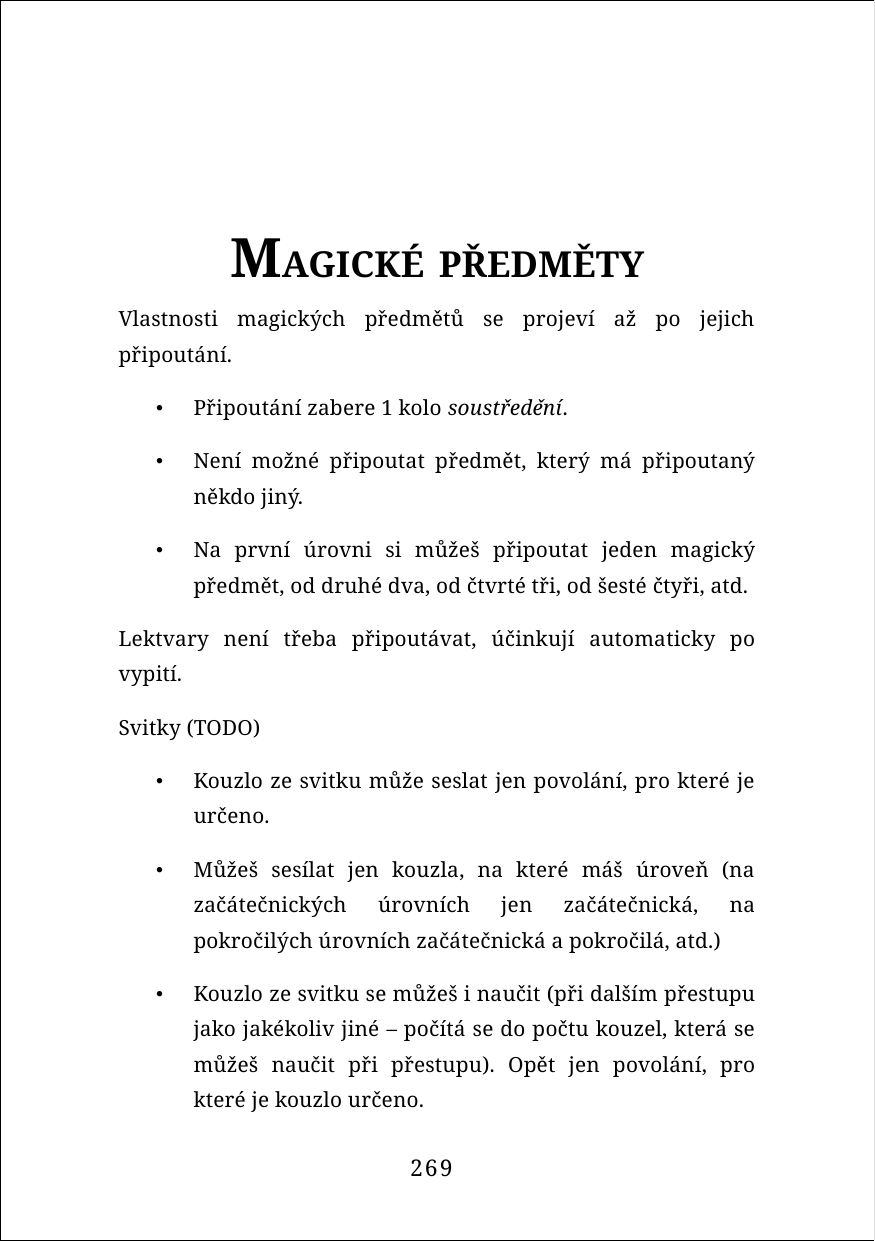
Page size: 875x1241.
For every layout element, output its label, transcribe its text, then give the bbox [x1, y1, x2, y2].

list Kouzlo ze svitku může seslat jen povolání, pro které je určeno. [156, 766, 756, 830]
list Není možné připoutat předmět, který má připoutaný někdo jiný. [156, 447, 756, 511]
list Připoutání zabere 1 kolo soustředění. [156, 393, 756, 422]
list Na první úrovni si můžeš připoutat jeden magický předmět, od druhé dva, od čtvrté tři, od šesté čtyři, atd. [156, 535, 756, 599]
text Lektvary není třeba připoutávat, účinkují automaticky po vypití. [118, 624, 756, 688]
text Svitky (TODO) [118, 713, 756, 741]
text Vlastnosti magických předmětů se projeví až po jejich připoutání. [118, 304, 756, 368]
list Můžeš sesílat jen kouzla, na které máš úroveň (na začátečnických úrovních jen začátečnická, na pokročilých úrovních začátečnická a pokročilá, atd.) [156, 855, 756, 954]
list Kouzlo ze svitku se můžeš i naučit (při dalším přestupu jako jakékoliv jiné – počítá se do počtu kouzel, která se můžeš naučit při přestupu). Opět jen povolání, pro které je kouzlo určeno. [156, 979, 756, 1114]
subtitle Magické předměty [118, 219, 756, 293]
